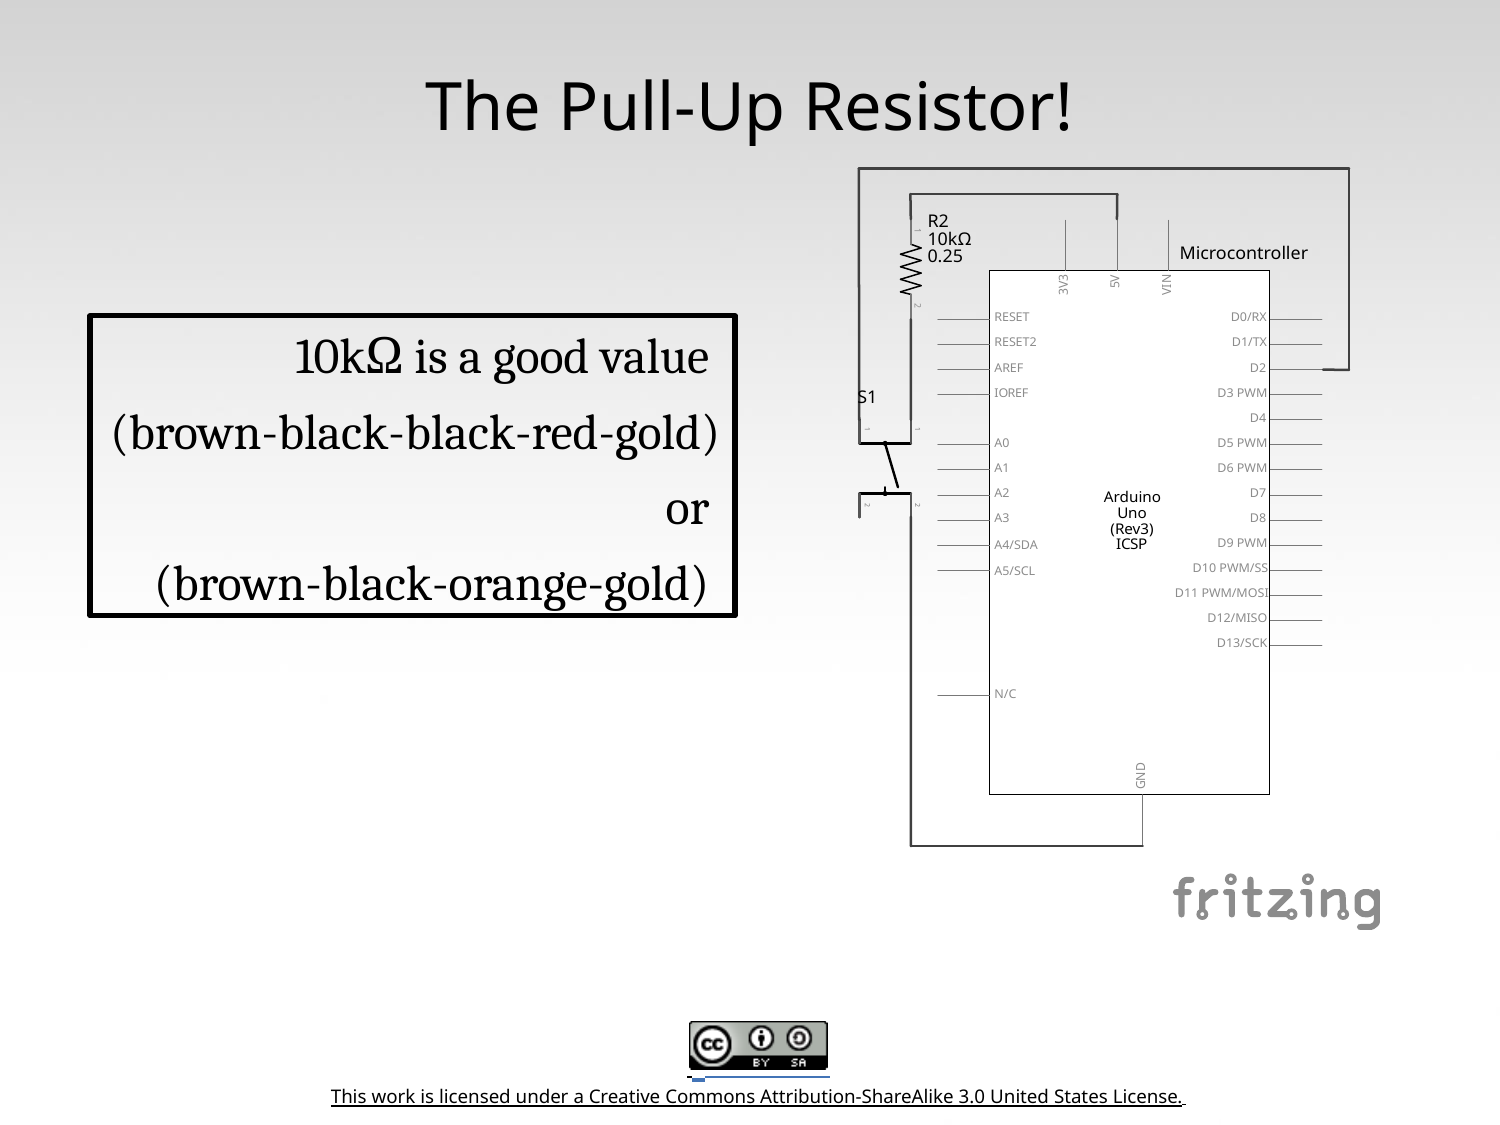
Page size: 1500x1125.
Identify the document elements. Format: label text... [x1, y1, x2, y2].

title The Pull-Up Resistor! [112, 50, 1388, 238]
list 10kΩ is a good value (brown-black-black-red-gold) or (brown-black-orange-gold) [90, 315, 736, 616]
picture [0, 0, 1500, 1125]
